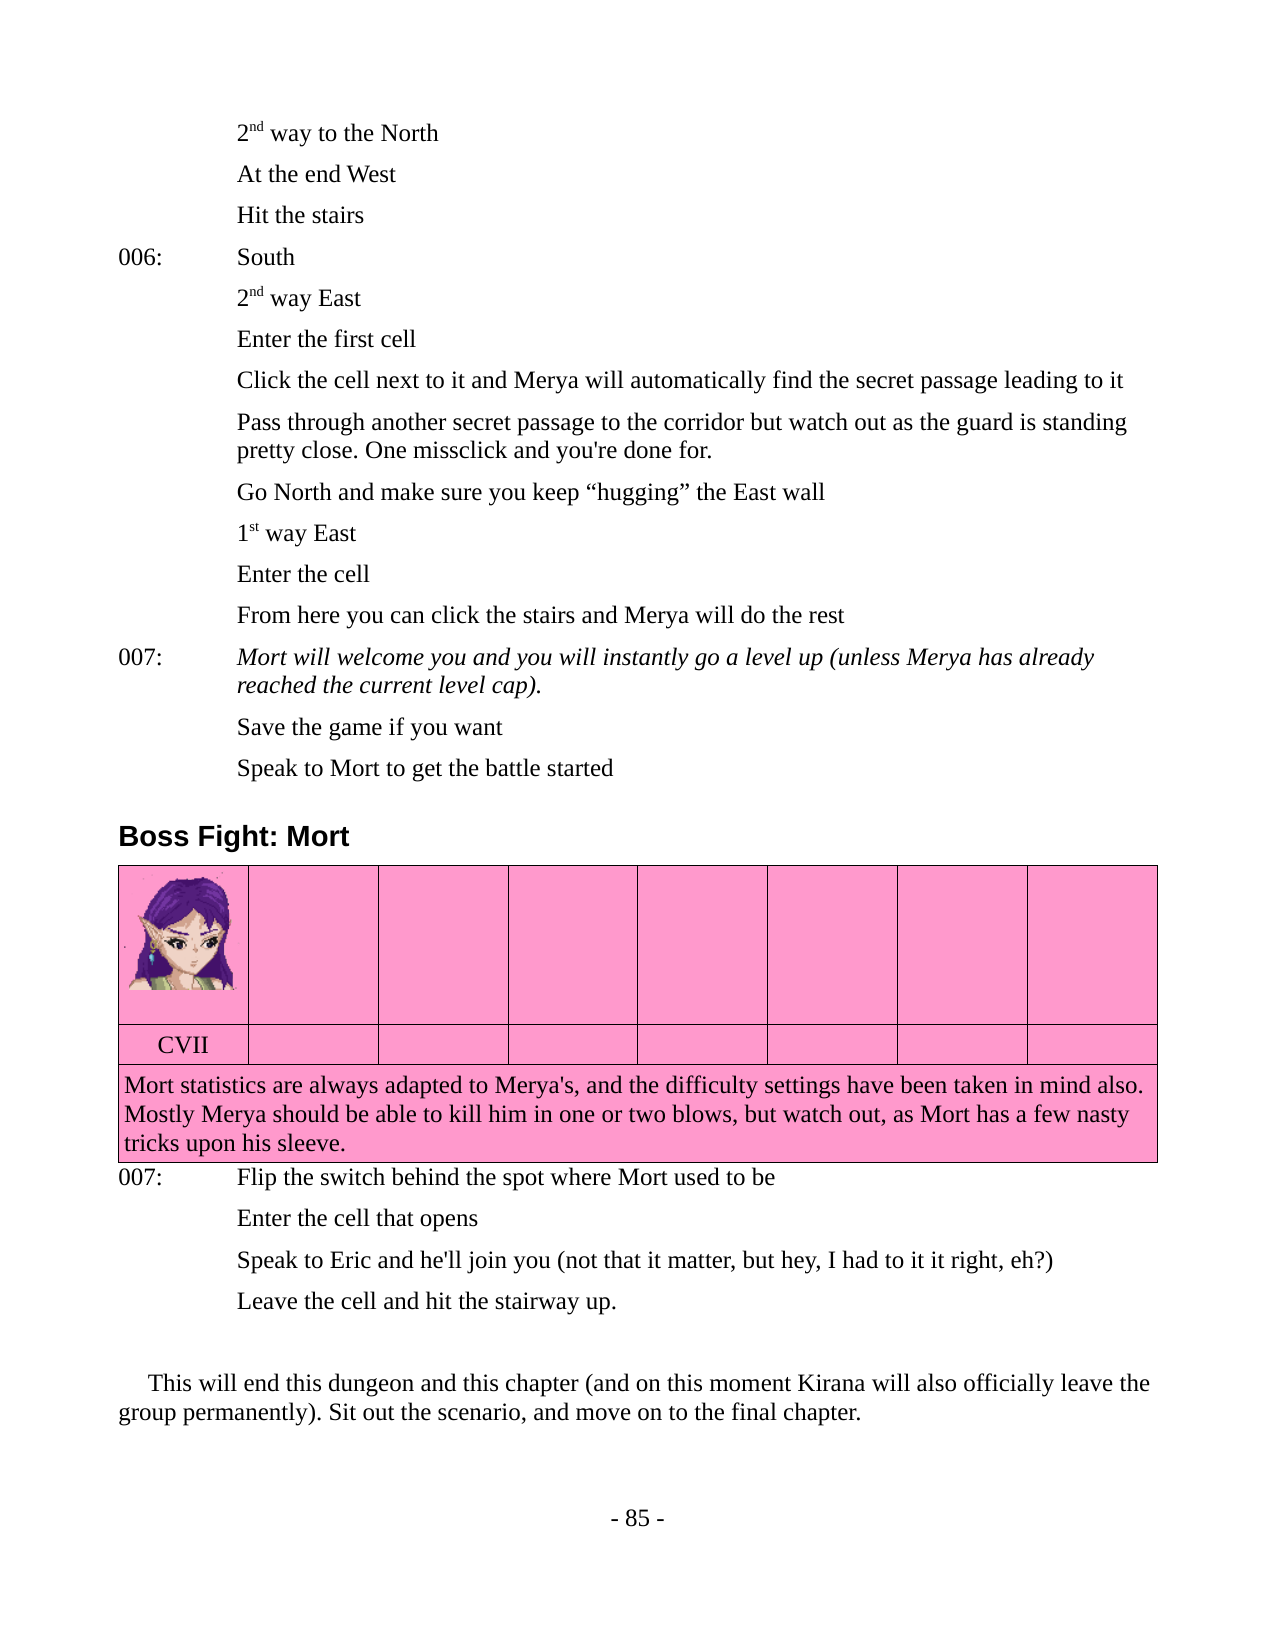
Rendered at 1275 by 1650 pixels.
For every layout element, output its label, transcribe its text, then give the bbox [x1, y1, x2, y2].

table_cell [509, 1025, 637, 1064]
table_cell [768, 1025, 897, 1064]
text This will end this dungeon and this chapter (and on this moment Kirana will also officially leave the group permanently). Sit out the scenario, and move on to the final chapter. [118, 1368, 1157, 1426]
text 007: Mort will welcome you and you will instantly go a level up (unless Merya has already reached the current level cap). [118, 642, 1157, 699]
table_header [898, 866, 1027, 1024]
table_header [119, 990, 248, 1024]
table_header [249, 866, 378, 1024]
table_header [638, 866, 767, 1024]
picture [123, 871, 243, 990]
table_cell [638, 1025, 767, 1064]
text 2nd way to the North [118, 118, 1157, 147]
table_header [1028, 866, 1157, 1024]
table_cell CVII [119, 1025, 248, 1064]
table_header [379, 866, 508, 1024]
table_cell [249, 1025, 378, 1064]
text Leave the cell and hit the stairway up. [118, 1286, 1157, 1315]
table_header [768, 866, 897, 1024]
table_cell [898, 1025, 1027, 1064]
text From here you can click the stairs and Merya will do the rest [118, 601, 1157, 629]
text Hit the stairs [118, 201, 1157, 229]
text At the end West [118, 159, 1157, 188]
table_cell Mort statistics are always adapted to Merya's, and the difficulty settings have been taken in mind also. Mostly Merya should be able to kill him in one or two blows, but watch out, as Mort has a few nasty tricks upon his sleeve. [119, 1065, 1157, 1162]
text Click the cell next to it and Merya will automatically find the secret passage leading to it [118, 366, 1157, 394]
text Enter the cell that opens [118, 1203, 1157, 1232]
table_header [119, 866, 248, 989]
text Pass through another secret passage to the corridor but watch out as the guard is standing pretty close. One missclick and you're done for. [118, 407, 1157, 464]
table_header [509, 866, 637, 1024]
table_cell [1028, 1025, 1157, 1064]
subtitle Boss Fight: Mort [118, 819, 1157, 853]
text Save the game if you want [118, 712, 1157, 741]
text Enter the first cell [118, 324, 1157, 353]
text 1st way East [118, 518, 1157, 547]
table_cell [379, 1025, 508, 1064]
text Enter the cell [118, 559, 1157, 588]
text 2nd way East [118, 283, 1157, 312]
text 006: South [118, 242, 1157, 271]
text 007: Flip the switch behind the spot where Mort used to be [118, 1163, 1157, 1191]
text Go North and make sure you keep “hugging” the East wall [118, 477, 1157, 506]
text Speak to Eric and he'll join you (not that it matter, but hey, I had to it it right, eh?) [118, 1245, 1157, 1273]
text Speak to Mort to get the battle started [118, 753, 1157, 782]
